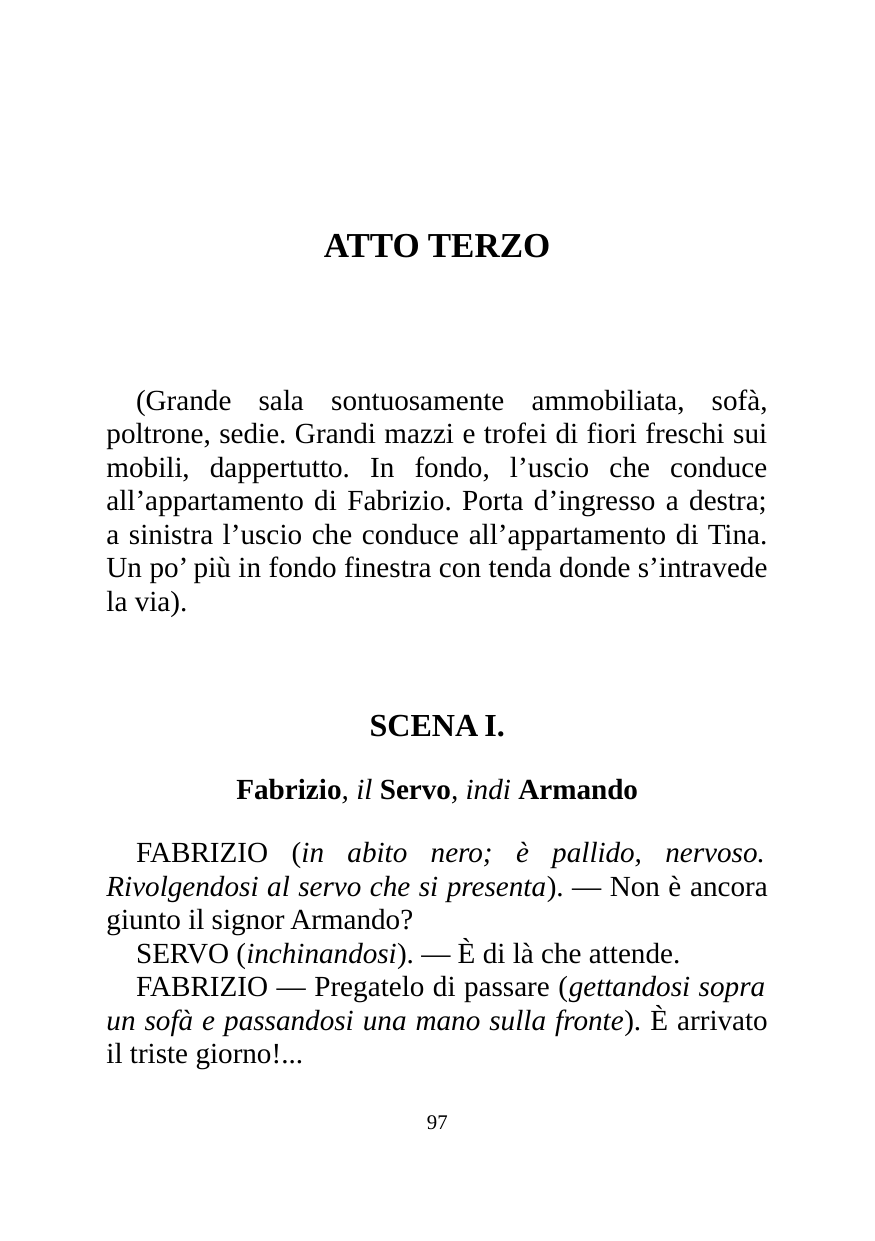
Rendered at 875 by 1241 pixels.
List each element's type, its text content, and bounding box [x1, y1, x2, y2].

text FABRIZIO — Pregatelo di passare (gettandosi sopra un sofà e passandosi una mano sulla fronte). È arrivato il triste giorno!... [106, 969, 768, 1070]
text Fabrizio, il Servo, indi Armando [106, 772, 768, 806]
subtitle ATTO TERZO [106, 224, 768, 264]
text (Grande sala sontuosamente ammobiliata, sofà, poltrone, sedie. Grandi mazzi e trofei di fiori freschi sui mobili, dappertutto. In fondo, l’uscio che conduce all’appartamento di Fabrizio. Porta d’ingresso a destra; a sinistra l’uscio che conduce all’appartamento di Tina. Un po’ più in fondo finestra con tenda donde s’intravede la via). [106, 383, 768, 617]
subtitle SCENA I. [106, 706, 768, 743]
text SERVO (inchinandosi). — È di là che attende. [106, 936, 768, 969]
text FABRIZIO (in abito nero; è pallido, nervoso. Rivolgendosi al servo che si presenta). — Non è ancora giunto il signor Armando? [106, 835, 768, 936]
